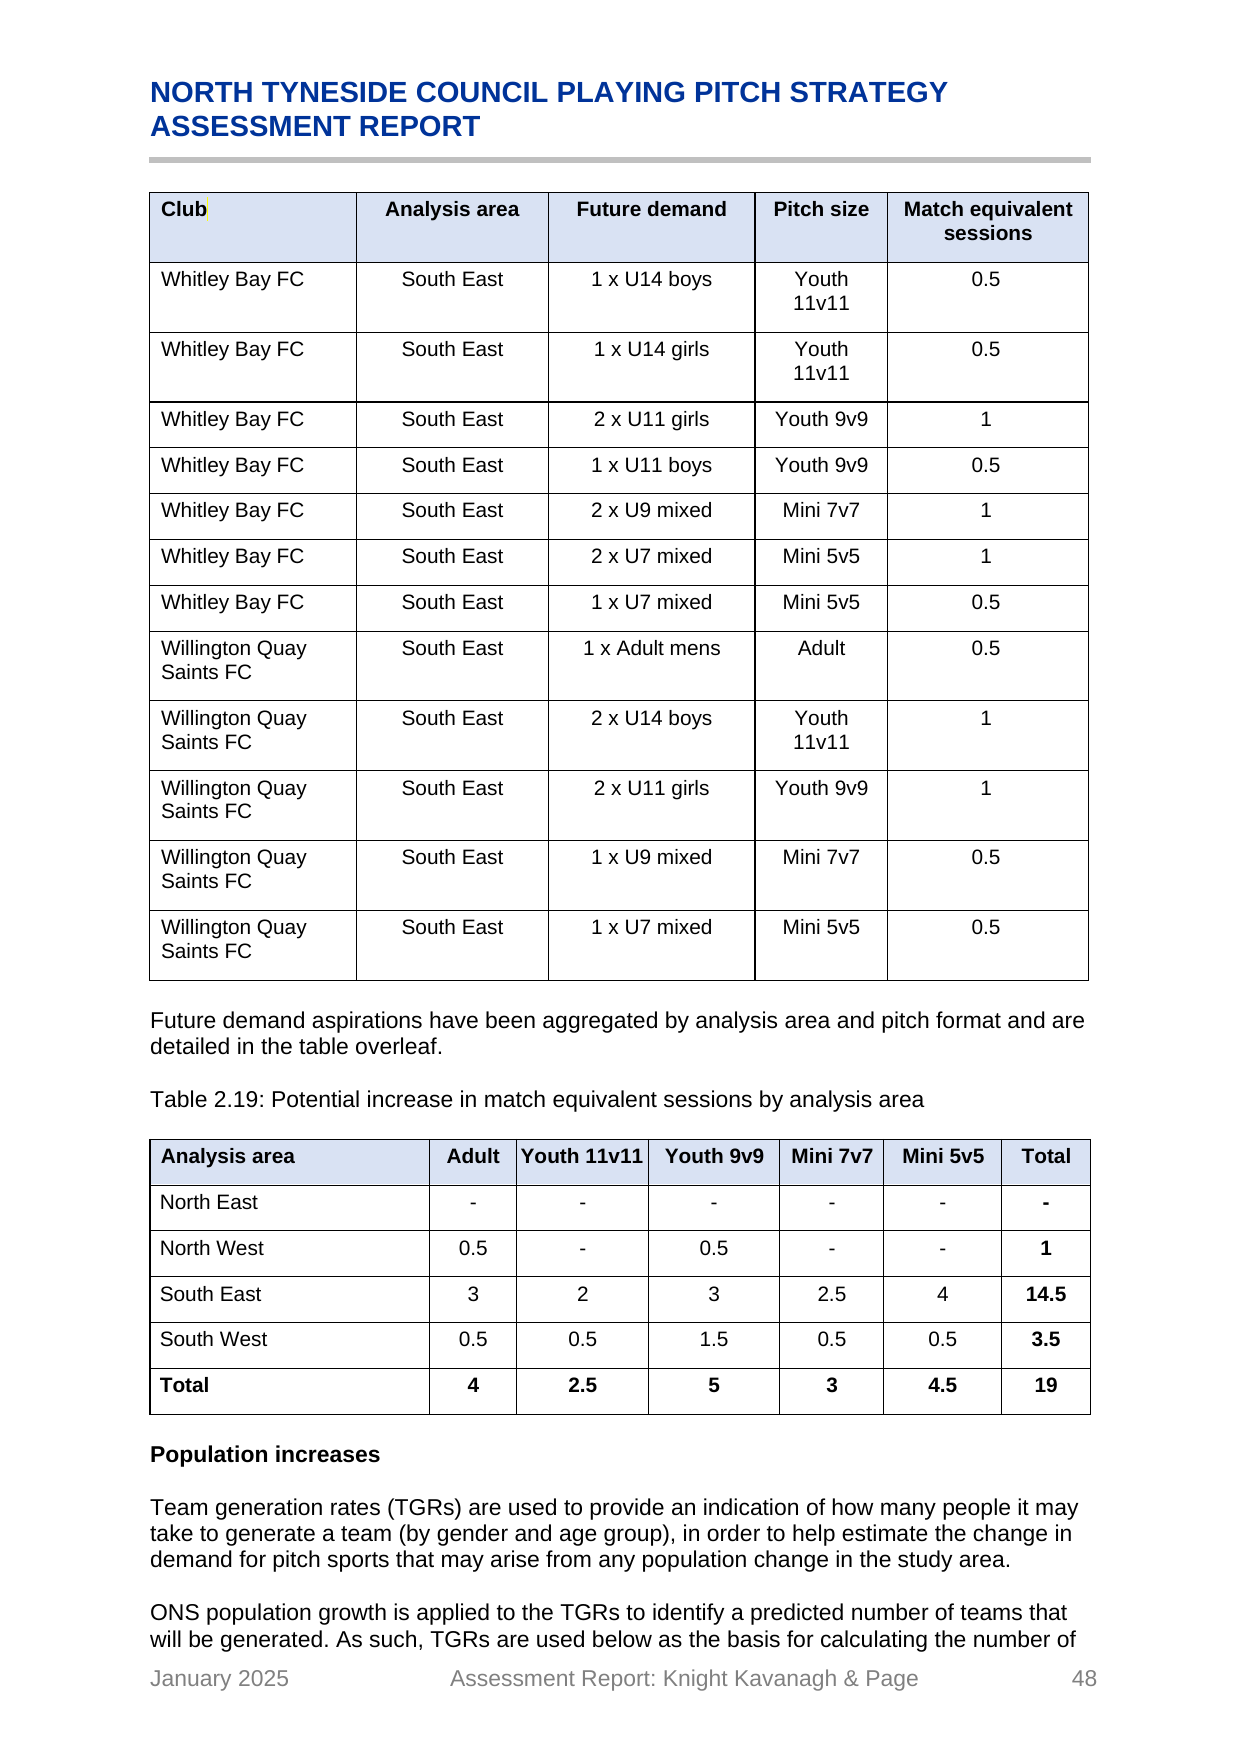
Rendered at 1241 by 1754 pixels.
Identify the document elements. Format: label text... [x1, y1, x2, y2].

table_cell North East [151, 1186, 429, 1230]
table_cell 4 [884, 1277, 1001, 1322]
table_cell South East [357, 403, 548, 447]
table_header Match equivalent sessions [888, 193, 1088, 262]
table_cell South East [357, 841, 548, 910]
table_header Analysis area [357, 193, 548, 262]
table_cell 0.5 [888, 841, 1088, 910]
table_cell 1 x U7 mixed [549, 911, 754, 979]
table_cell 1 [888, 701, 1088, 770]
table_cell - [884, 1186, 1001, 1230]
table_cell Mini 7v7 [756, 841, 887, 910]
table_cell 1 [888, 403, 1088, 447]
table_cell - [780, 1186, 883, 1230]
table_cell South East [357, 494, 548, 539]
table_cell Youth 11v11 [756, 701, 887, 770]
table_cell Whitley Bay FC [150, 540, 356, 585]
table_cell 0.5 [888, 586, 1088, 631]
table_cell 3 [649, 1277, 779, 1322]
table_cell 2.5 [517, 1369, 648, 1414]
table_cell 14.5 [1002, 1277, 1090, 1322]
table_cell 4 [430, 1369, 516, 1414]
table_cell 0.5 [888, 263, 1088, 332]
table_cell 0.5 [430, 1231, 516, 1276]
table_cell Youth 9v9 [756, 448, 887, 493]
table_cell - [780, 1231, 883, 1276]
list ONS population growth is applied to the TGRs to identify a predicted number of teams that will be generated. As such, TGRs are used below as the basis for calculating the number of [150, 1599, 1095, 1652]
table_cell Youth 9v9 [756, 403, 887, 447]
table_header Mini 7v7 [780, 1140, 883, 1184]
table_cell 0.5 [888, 448, 1088, 493]
table_cell 0.5 [430, 1323, 516, 1368]
table_header Youth 9v9 [649, 1140, 779, 1184]
table_cell Whitley Bay FC [150, 494, 356, 539]
table_cell 2 x U7 mixed [549, 540, 754, 585]
table_cell Adult [756, 632, 887, 700]
table_cell Whitley Bay FC [150, 448, 356, 493]
list Team generation rates (TGRs) are used to provide an indication of how many people it may take to generate a team (by gender and age group), in order to help estimate the change in demand for pitch sports that may arise from any population change in the study area. [150, 1494, 1095, 1573]
table_cell 3 [780, 1369, 883, 1414]
table_cell 2 x U14 boys [549, 701, 754, 770]
list Table 2.19: Potential increase in match equivalent sessions by analysis area [150, 1086, 1095, 1112]
table_cell 1 x U9 mixed [549, 841, 754, 910]
list Future demand aspirations have been aggregated by analysis area and pitch format and are detailed in the table overleaf. [150, 1007, 1095, 1059]
table_cell Youth 9v9 [756, 771, 887, 840]
table_cell 1 x U14 boys [549, 263, 754, 332]
table_cell 1.5 [649, 1323, 779, 1368]
table_cell 3 [430, 1277, 516, 1322]
table_cell - [1002, 1186, 1090, 1230]
table_cell - [517, 1186, 648, 1230]
table_cell Willington Quay Saints FC [150, 701, 356, 770]
table_cell 19 [1002, 1369, 1090, 1414]
table_cell Mini 5v5 [756, 540, 887, 585]
table_cell 2 x U9 mixed [549, 494, 754, 539]
table_cell 0.5 [884, 1323, 1001, 1368]
table_header Future demand [549, 193, 754, 262]
table_cell Willington Quay Saints FC [150, 841, 356, 910]
table_cell 0.5 [649, 1231, 779, 1276]
text Population increases [150, 1441, 1095, 1467]
table_cell South East [357, 632, 548, 700]
table_cell South East [357, 333, 548, 401]
table_header Youth 11v11 [517, 1140, 648, 1184]
table_cell South East [357, 586, 548, 631]
table_cell 0.5 [888, 333, 1088, 401]
table_cell Willington Quay Saints FC [150, 632, 356, 700]
table_cell South East [357, 540, 548, 585]
table_cell 2 x U11 girls [549, 403, 754, 447]
table_header Club [150, 193, 356, 262]
table_cell - [430, 1186, 516, 1230]
table_header Total [1002, 1140, 1090, 1184]
table_header Pitch size [756, 193, 887, 262]
table_cell 2.5 [780, 1277, 883, 1322]
table_cell Whitley Bay FC [150, 586, 356, 631]
table_cell Youth 11v11 [756, 333, 887, 401]
table_header Mini 5v5 [884, 1140, 1001, 1184]
table_cell South West [151, 1323, 429, 1368]
table_cell Youth 11v11 [756, 263, 887, 332]
table_cell 0.5 [888, 632, 1088, 700]
table_cell 1 x U14 girls [549, 333, 754, 401]
table_cell 1 [888, 540, 1088, 585]
table_cell 1 x U7 mixed [549, 586, 754, 631]
table_cell 0.5 [517, 1323, 648, 1368]
table_cell South East [357, 448, 548, 493]
table_header Analysis area [151, 1140, 429, 1184]
table_cell South East [357, 911, 548, 979]
table_cell Whitley Bay FC [150, 403, 356, 447]
table_cell Mini 5v5 [756, 586, 887, 631]
table_cell South East [151, 1277, 429, 1322]
table_cell Willington Quay Saints FC [150, 771, 356, 840]
table_cell 1 [1002, 1231, 1090, 1276]
table_cell South East [357, 771, 548, 840]
table_cell 2 x U11 girls [549, 771, 754, 840]
table_cell 4.5 [884, 1369, 1001, 1414]
table_cell 1 [888, 771, 1088, 840]
table_cell North West [151, 1231, 429, 1276]
table_cell 1 x U11 boys [549, 448, 754, 493]
table_cell Whitley Bay FC [150, 333, 356, 401]
table_cell Mini 5v5 [756, 911, 887, 979]
table_cell Willington Quay Saints FC [150, 911, 356, 979]
table_cell 0.5 [780, 1323, 883, 1368]
table_cell Total [151, 1369, 429, 1414]
table_cell South East [357, 263, 548, 332]
table_cell South East [357, 701, 548, 770]
table_cell 5 [649, 1369, 779, 1414]
table_cell Whitley Bay FC [150, 263, 356, 332]
table_cell Mini 7v7 [756, 494, 887, 539]
table_cell - [884, 1231, 1001, 1276]
table_cell 3.5 [1002, 1323, 1090, 1368]
table_cell 2 [517, 1277, 648, 1322]
table_cell - [649, 1186, 779, 1230]
table_cell 0.5 [888, 911, 1088, 979]
table_cell 1 x Adult mens [549, 632, 754, 700]
table_header Adult [430, 1140, 516, 1184]
table_cell 1 [888, 494, 1088, 539]
table_cell - [517, 1231, 648, 1276]
